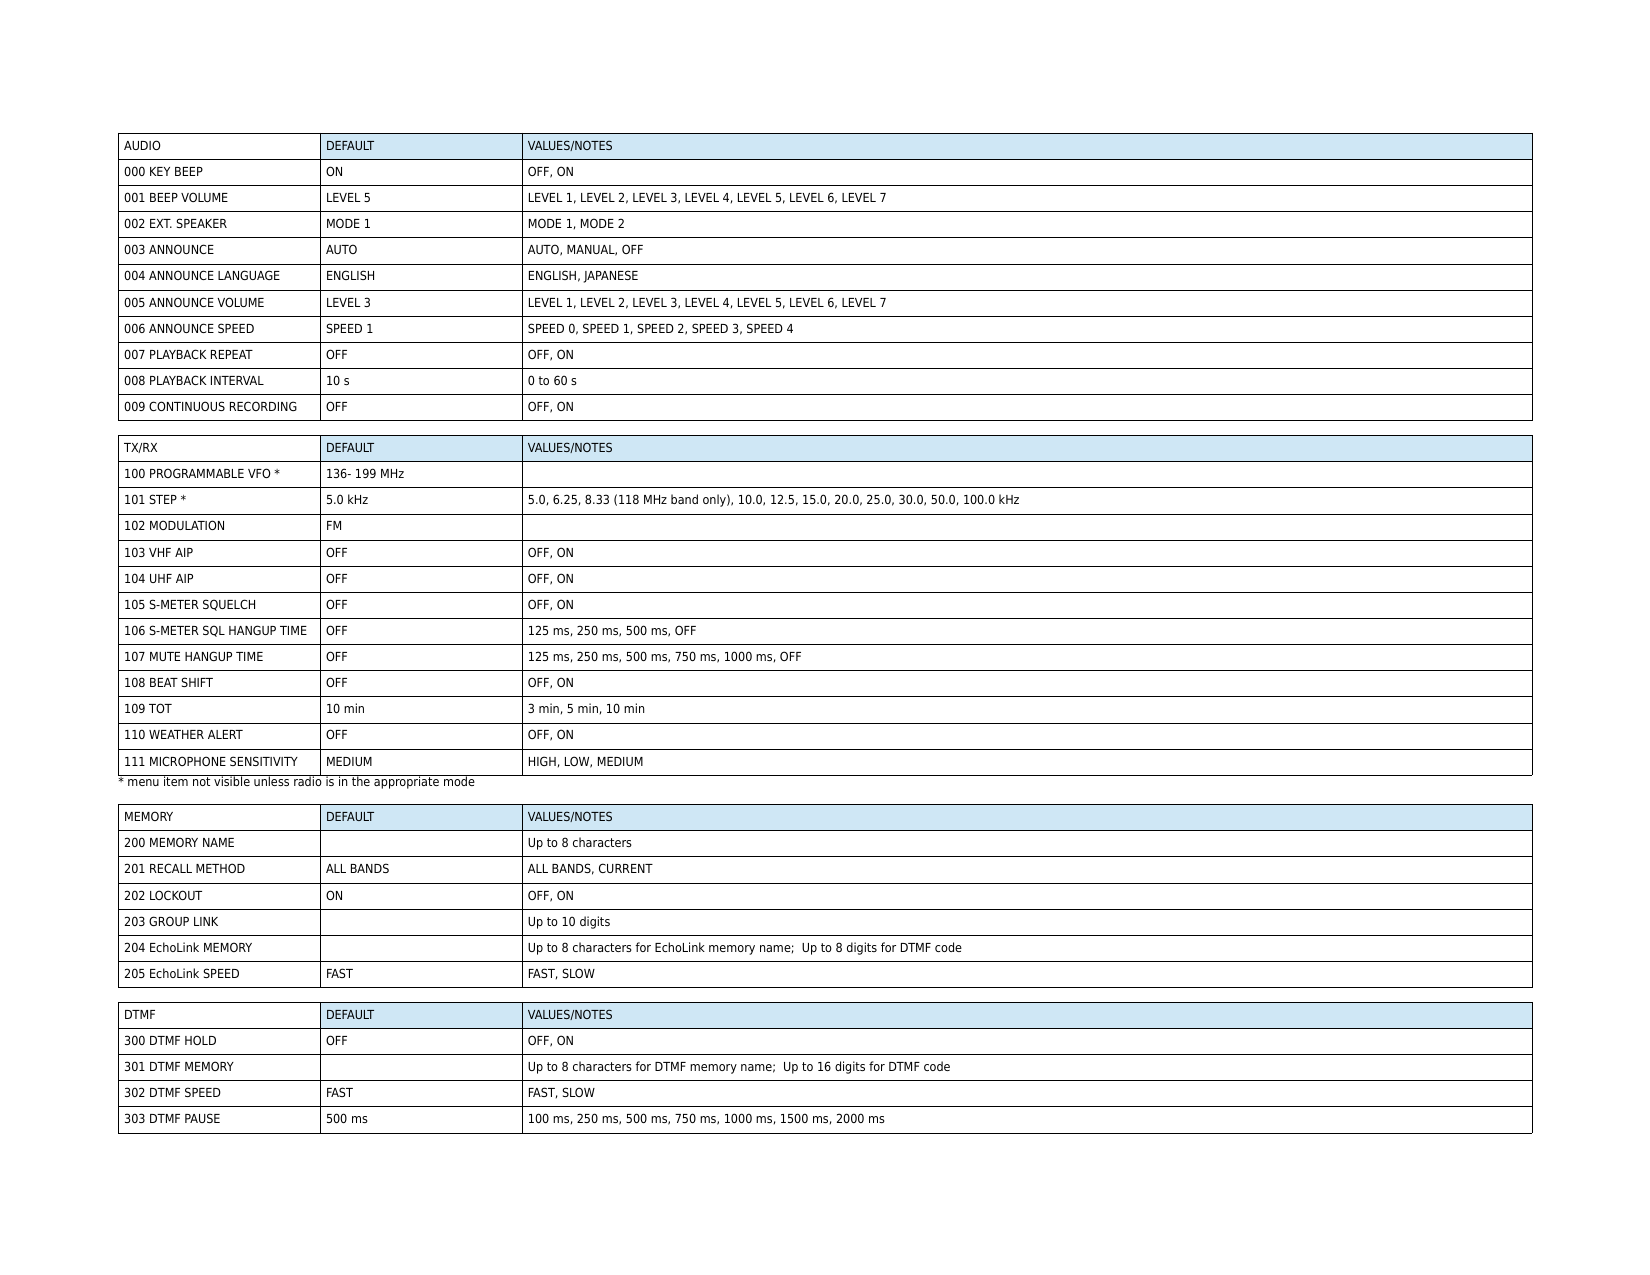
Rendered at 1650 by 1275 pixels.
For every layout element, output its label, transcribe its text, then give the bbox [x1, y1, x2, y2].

table_header TX/RX [119, 436, 320, 461]
table_cell 103 VHF AIP [119, 541, 320, 566]
table_cell [321, 831, 522, 856]
table_cell LEVEL 1, LEVEL 2, LEVEL 3, LEVEL 4, LEVEL 5, LEVEL 6, LEVEL 7 [523, 291, 1532, 316]
table_cell 100 PROGRAMMABLE VFO * [119, 462, 320, 487]
table_cell OFF [321, 619, 522, 644]
table_header DEFAULT [321, 1003, 522, 1028]
table_cell 200 MEMORY NAME [119, 831, 320, 856]
table_cell [321, 1055, 522, 1080]
table_cell 111 MICROPHONE SENSITIVITY [119, 750, 320, 775]
table_cell AUTO [321, 238, 522, 263]
table_cell MODE 1 [321, 212, 522, 237]
table_cell 004 ANNOUNCE LANGUAGE [119, 265, 320, 289]
table_cell 000 KEY BEEP [119, 160, 320, 185]
table_cell 107 MUTE HANGUP TIME [119, 645, 320, 670]
table_cell 110 WEATHER ALERT [119, 724, 320, 749]
table_cell OFF, ON [523, 1029, 1532, 1054]
table_cell OFF [321, 541, 522, 566]
table_cell ENGLISH, JAPANESE [523, 265, 1532, 289]
table_cell ON [321, 160, 522, 185]
table_header DEFAULT [321, 805, 522, 830]
table_cell FAST, SLOW [523, 962, 1532, 987]
table_cell MEDIUM [321, 750, 522, 775]
table_header VALUES/NOTES [523, 1003, 1532, 1028]
table_header VALUES/NOTES [523, 805, 1532, 830]
table_cell 102 MODULATION [119, 515, 320, 539]
table_cell ENGLISH [321, 265, 522, 289]
table_cell LEVEL 5 [321, 186, 522, 211]
table_cell ON [321, 884, 522, 909]
table_cell ALL BANDS [321, 857, 522, 883]
table_cell Up to 8 characters [523, 831, 1532, 856]
table_header AUDIO [119, 134, 320, 159]
table_header MEMORY [119, 805, 320, 830]
table_cell Up to 8 characters for EchoLink memory name; Up to 8 digits for DTMF code [523, 936, 1532, 961]
table_cell 5.0, 6.25, 8.33 (118 MHz band only), 10.0, 12.5, 15.0, 20.0, 25.0, 30.0, 50.0, 100.0 kHz [523, 488, 1532, 513]
table_cell OFF, ON [523, 541, 1532, 566]
table_cell 300 DTMF HOLD [119, 1029, 320, 1054]
table_cell OFF, ON [523, 567, 1532, 592]
table_cell 009 CONTINUOUS RECORDING [119, 395, 320, 420]
table_cell 007 PLAYBACK REPEAT [119, 343, 320, 368]
table_cell 302 DTMF SPEED [119, 1081, 320, 1106]
table_cell 204 EchoLink MEMORY [119, 936, 320, 961]
table_cell OFF [321, 671, 522, 696]
table_cell OFF, ON [523, 593, 1532, 618]
table_header DTMF [119, 1003, 320, 1028]
table_cell HIGH, LOW, MEDIUM [523, 750, 1532, 775]
table_cell 0 to 60 s [523, 369, 1532, 394]
table_cell MODE 1, MODE 2 [523, 212, 1532, 237]
table_cell 303 DTMF PAUSE [119, 1107, 320, 1133]
table_cell 301 DTMF MEMORY [119, 1055, 320, 1080]
table_cell OFF, ON [523, 343, 1532, 368]
table_cell 125 ms, 250 ms, 500 ms, 750 ms, 1000 ms, OFF [523, 645, 1532, 670]
table_cell 203 GROUP LINK [119, 910, 320, 935]
table_cell 104 UHF AIP [119, 567, 320, 592]
table_cell 10 min [321, 697, 522, 723]
table_cell [523, 515, 1532, 539]
table_cell 108 BEAT SHIFT [119, 671, 320, 696]
table_cell SPEED 0, SPEED 1, SPEED 2, SPEED 3, SPEED 4 [523, 317, 1532, 342]
table_cell OFF, ON [523, 671, 1532, 696]
table_cell OFF, ON [523, 724, 1532, 749]
table_cell OFF, ON [523, 884, 1532, 909]
text * menu item not visible unless radio is in the appropriate mode [118, 776, 1532, 789]
table_header DEFAULT [321, 134, 522, 159]
table_cell OFF [321, 593, 522, 618]
table_cell 006 ANNOUNCE SPEED [119, 317, 320, 342]
table_cell LEVEL 3 [321, 291, 522, 316]
table_cell LEVEL 1, LEVEL 2, LEVEL 3, LEVEL 4, LEVEL 5, LEVEL 6, LEVEL 7 [523, 186, 1532, 211]
table_cell 008 PLAYBACK INTERVAL [119, 369, 320, 394]
table_cell FM [321, 515, 522, 539]
table_cell 003 ANNOUNCE [119, 238, 320, 263]
table_cell [523, 462, 1532, 487]
table_cell 001 BEEP VOLUME [119, 186, 320, 211]
table_cell 005 ANNOUNCE VOLUME [119, 291, 320, 316]
table_cell 105 S-METER SQUELCH [119, 593, 320, 618]
table_cell [321, 936, 522, 961]
table_cell OFF [321, 1029, 522, 1054]
table_cell 106 S-METER SQL HANGUP TIME [119, 619, 320, 644]
table_cell 10 s [321, 369, 522, 394]
table_cell AUTO, MANUAL, OFF [523, 238, 1532, 263]
table_cell OFF [321, 724, 522, 749]
table_cell Up to 10 digits [523, 910, 1532, 935]
table_cell OFF [321, 645, 522, 670]
table_cell 125 ms, 250 ms, 500 ms, OFF [523, 619, 1532, 644]
table_cell 5.0 kHz [321, 488, 522, 513]
table_cell 136- 199 MHz [321, 462, 522, 487]
table_cell 500 ms [321, 1107, 522, 1133]
table_header DEFAULT [321, 436, 522, 461]
table_cell OFF [321, 567, 522, 592]
table_cell 3 min, 5 min, 10 min [523, 697, 1532, 723]
table_cell FAST [321, 1081, 522, 1106]
table_cell OFF, ON [523, 160, 1532, 185]
table_cell OFF [321, 343, 522, 368]
table_cell 202 LOCKOUT [119, 884, 320, 909]
table_cell Up to 8 characters for DTMF memory name; Up to 16 digits for DTMF code [523, 1055, 1532, 1080]
table_cell FAST, SLOW [523, 1081, 1532, 1106]
table_header VALUES/NOTES [523, 436, 1532, 461]
table_cell 109 TOT [119, 697, 320, 723]
table_cell OFF [321, 395, 522, 420]
table_cell 101 STEP * [119, 488, 320, 513]
table_cell FAST [321, 962, 522, 987]
table_cell SPEED 1 [321, 317, 522, 342]
table_cell 205 EchoLink SPEED [119, 962, 320, 987]
table_cell 100 ms, 250 ms, 500 ms, 750 ms, 1000 ms, 1500 ms, 2000 ms [523, 1107, 1532, 1133]
table_cell OFF, ON [523, 395, 1532, 420]
table_cell ALL BANDS, CURRENT [523, 857, 1532, 883]
table_cell 002 EXT. SPEAKER [119, 212, 320, 237]
table_header VALUES/NOTES [523, 134, 1532, 159]
table_cell [321, 910, 522, 935]
table_cell 201 RECALL METHOD [119, 857, 320, 883]
